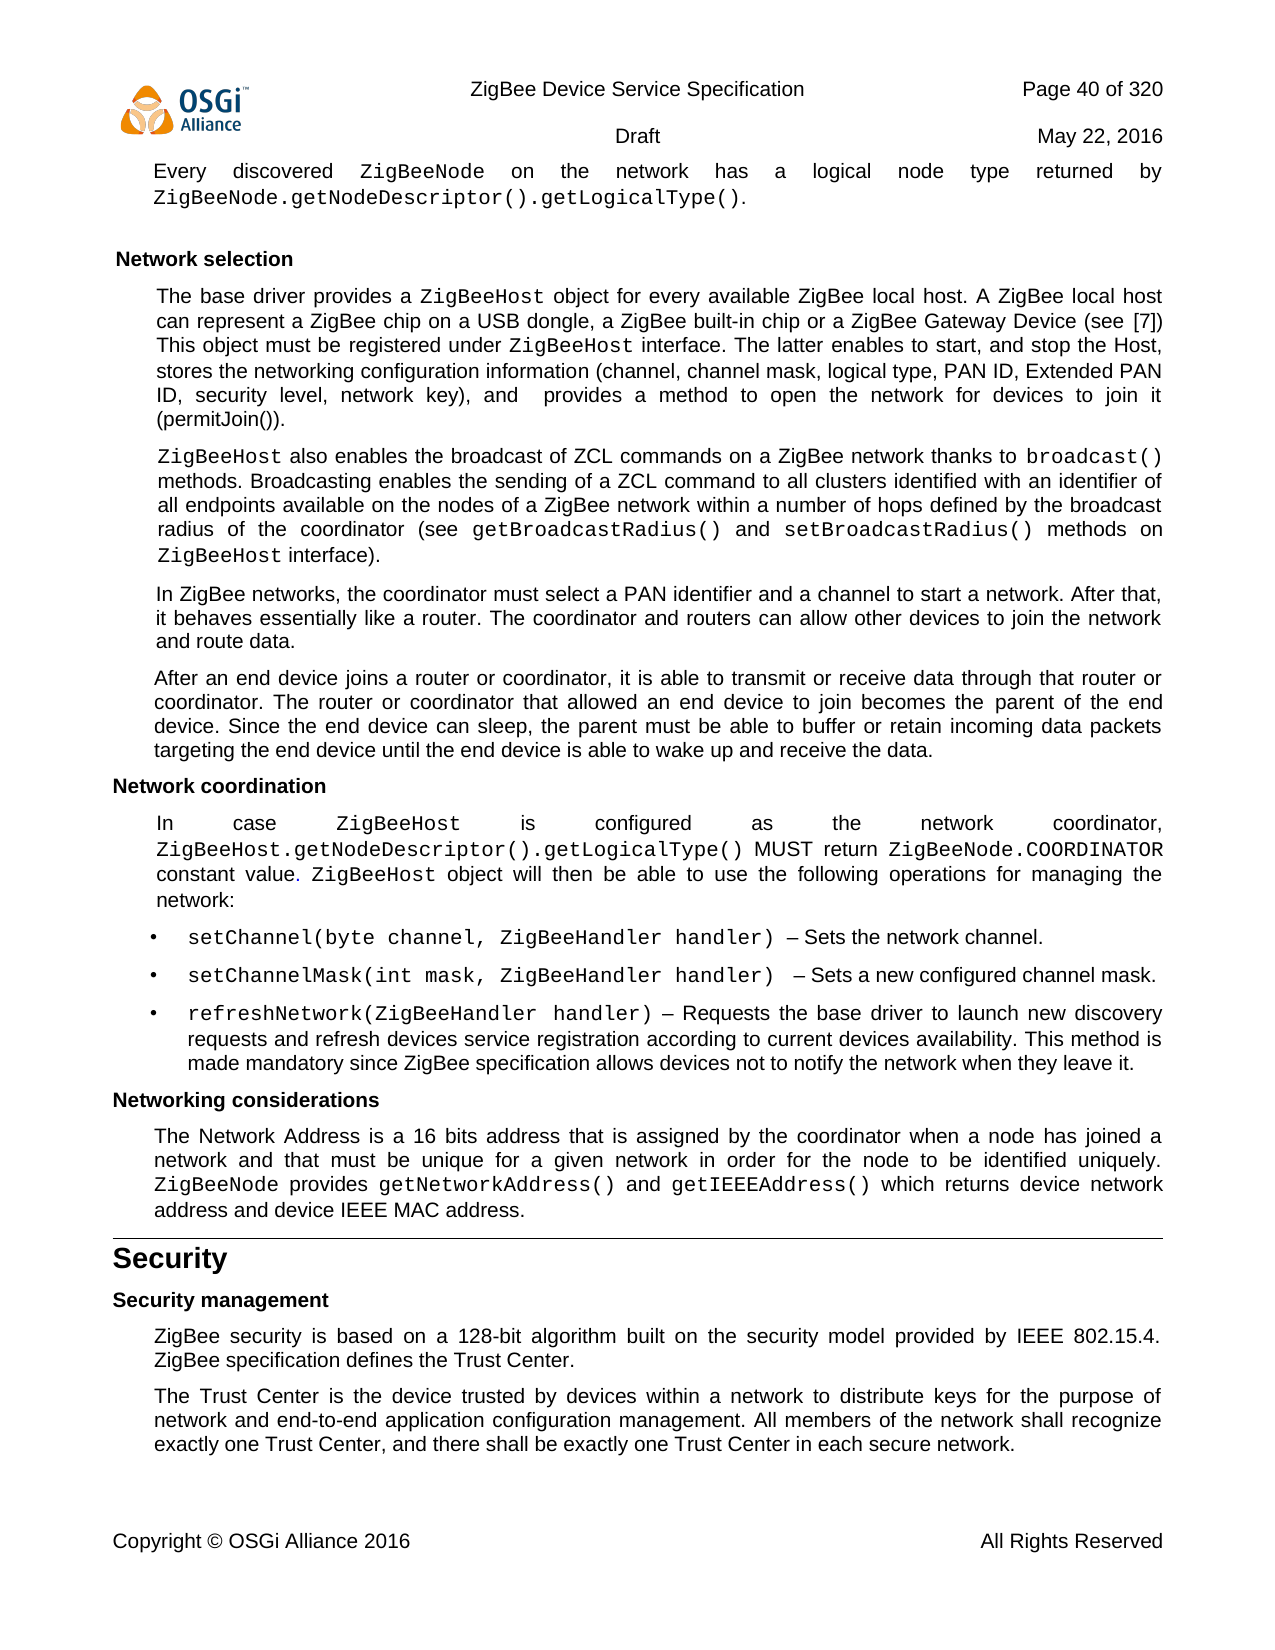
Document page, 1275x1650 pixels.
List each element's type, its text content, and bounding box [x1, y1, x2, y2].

list Networking considerations [112, 1087, 1163, 1111]
list setChannel(byte channel, ZigBeeHandler handler) – Sets the network channel. [150, 924, 1163, 950]
text The Trust Center is the device trusted by devices within a network to distribute keys for the purpose of network and end-to-end application configuration management. All members of the network shall recognize exactly one Trust Center, and there shall be exactly one Trust Center in each secure network. [154, 1384, 1163, 1456]
text ZigBeeHost also enables the broadcast of ZCL commands on a ZigBee network thanks to broadcast() methods. Broadcasting enables the sending of a ZCL command to all clusters identified with an identifier of all endpoints available on the nodes of a ZigBee network within a number of hops defined by the broadcast radius of the coordinator (see getBroadcastRadius() and setBroadcastRadius() methods on ZigBeeHost interface). [157, 443, 1163, 569]
text In case ZigBeeHost is configured as the network coordinator, ZigBeeHost.getNodeDescriptor().getLogicalType() MUST return ZigBeeNode.COORDINATOR constant value. ZigBeeHost object will then be able to use the following operations for managing the network: [156, 811, 1163, 912]
list Security management [112, 1287, 1163, 1311]
text The Network Address is a 16 bits address that is assigned by the coordinator when a node has joined a network and that must be unique for a given network in order for the node to be identified uniquely. ZigBeeNode provides getNetworkAddress() and getIEEEAddress() which returns device network address and device IEEE MAC address. [154, 1124, 1163, 1222]
picture [113, 78, 257, 142]
subtitle Security [112, 1239, 1163, 1275]
list Every discovered ZigBeeNode on the network has a logical node type returned by ZigBeeNode.getNodeDescriptor().getLogicalType(). [153, 159, 1163, 211]
text ZigBee security is based on a 128-bit algorithm built on the security model provided by IEEE 802.15.4. ZigBee specification defines the Trust Center. [154, 1324, 1163, 1372]
list setChannelMask(int mask, ZigBeeHandler handler) – Sets a new configured channel mask. [150, 963, 1163, 989]
text In ZigBee networks, the coordinator must select a PAN identifier and a channel to start a network. After that, it behaves essentially like a router. The coordinator and routers can allow other devices to join the network and route data. [156, 581, 1163, 653]
text The base driver provides a ZigBeeHost object for every available ZigBee local host. A ZigBee local host can represent a ZigBee chip on a USB dongle, a ZigBee built-in chip or a ZigBee Gateway Device (see [7].) This object must be registered under ZigBeeHost interface. The latter enables to start, and stop the Host, stores the networking configuration information (channel, channel mask, logical type, PAN ID, Extended PAN ID, security level, network key), and provides a method to open the network for devices to join it (permitJoin()). [156, 283, 1163, 431]
list Network selection [115, 247, 1163, 271]
text After an end device joins a router or coordinator, it is able to transmit or receive data through that router or coordinator. The router or coordinator that allowed an end device to join becomes the parent of the end device. Since the end device can sleep, the parent must be able to buffer or retain incoming data packets targeting the end device until the end device is able to wake up and receive the data. [154, 666, 1163, 762]
list refreshNetwork(ZigBeeHandler handler) – Requests the base driver to launch new discovery requests and refresh devices service registration according to current devices availability. This method is made mandatory since ZigBee specification allows devices not to notify the network when they leave it. [150, 1001, 1163, 1075]
text Network coordination [112, 774, 1163, 798]
